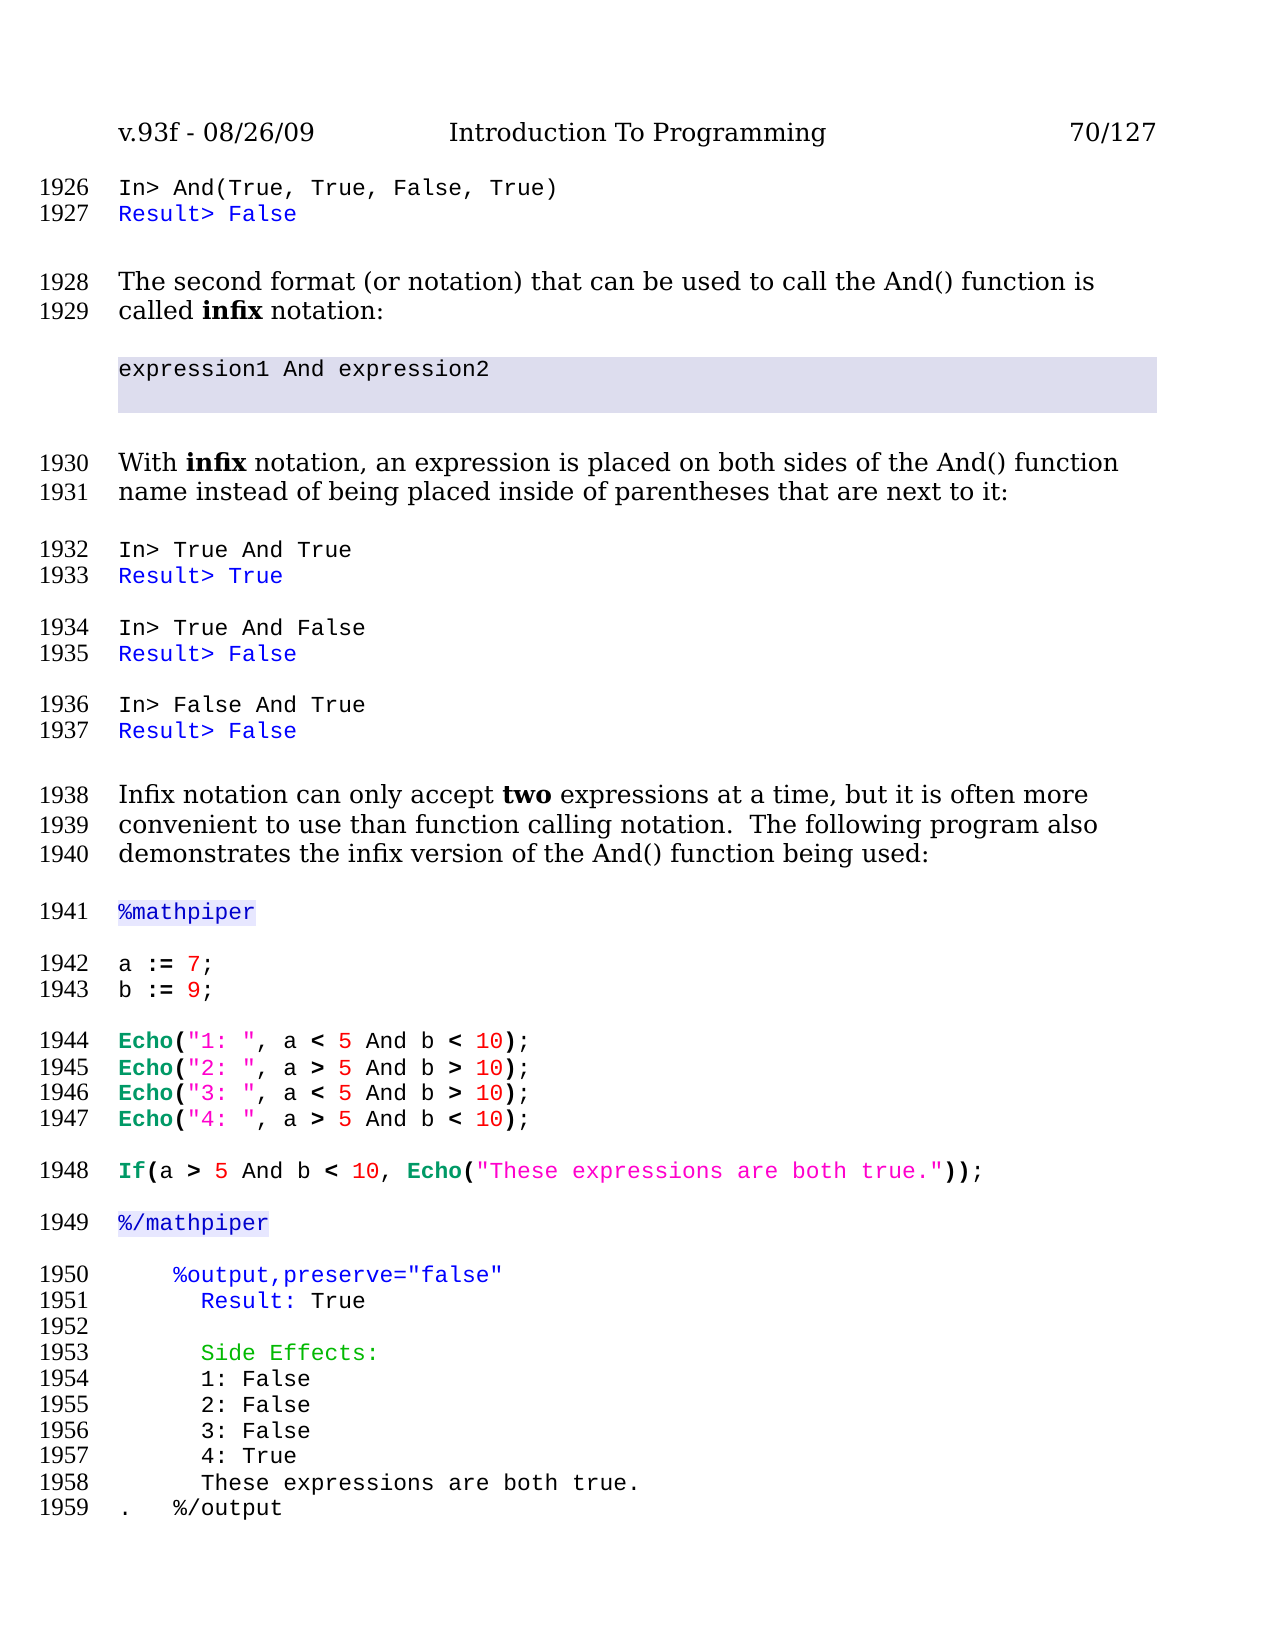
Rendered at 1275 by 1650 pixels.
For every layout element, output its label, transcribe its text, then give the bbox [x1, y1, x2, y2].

text In> True And False [118, 616, 1157, 642]
text Echo("1: ", a < 5 And b < 10); [118, 1030, 1157, 1056]
text Result> True [118, 564, 1157, 590]
text 2: False [118, 1393, 1157, 1419]
text 3: False [118, 1419, 1157, 1445]
text Result> False [118, 642, 1157, 668]
text In> And(True, True, False, True) [118, 177, 1157, 203]
text Side Effects: [118, 1341, 1157, 1367]
text With infix notation, an expression is placed on both sides of the And() function name instead of being placed inside of parentheses that are next to it: [118, 448, 1157, 506]
table_header expression1 And expression2 [118, 357, 1157, 413]
text These expressions are both true. [118, 1471, 1157, 1497]
text Result> False [118, 720, 1157, 746]
text Infix notation can only accept two expressions at a time, but it is often more convenient to use than function calling notation. The following program also demonstrates the infix version of the And() function being used: [118, 781, 1157, 868]
text Echo("3: ", a < 5 And b > 10); [118, 1082, 1157, 1108]
text %/mathpiper [118, 1211, 1157, 1237]
text If(a > 5 And b < 10, Echo("These expressions are both true.")); [118, 1159, 1157, 1186]
text Result> False [118, 203, 1157, 229]
text In> False And True [118, 694, 1157, 720]
text 1: False [118, 1367, 1157, 1393]
text b := 9; [118, 978, 1157, 1004]
text Result: True [118, 1289, 1157, 1315]
text %mathpiper [118, 900, 1157, 926]
text a := 7; [118, 952, 1157, 978]
text Echo("2: ", a > 5 And b > 10); [118, 1056, 1157, 1082]
text 4: True [118, 1445, 1157, 1471]
text Echo("4: ", a > 5 And b < 10); [118, 1108, 1157, 1134]
text The second format (or notation) that can be used to call the And() function is called infix notation: [118, 267, 1157, 325]
text . %/output [118, 1497, 1157, 1523]
text %output,preserve="false" [118, 1263, 1157, 1289]
text In> True And True [118, 538, 1157, 564]
